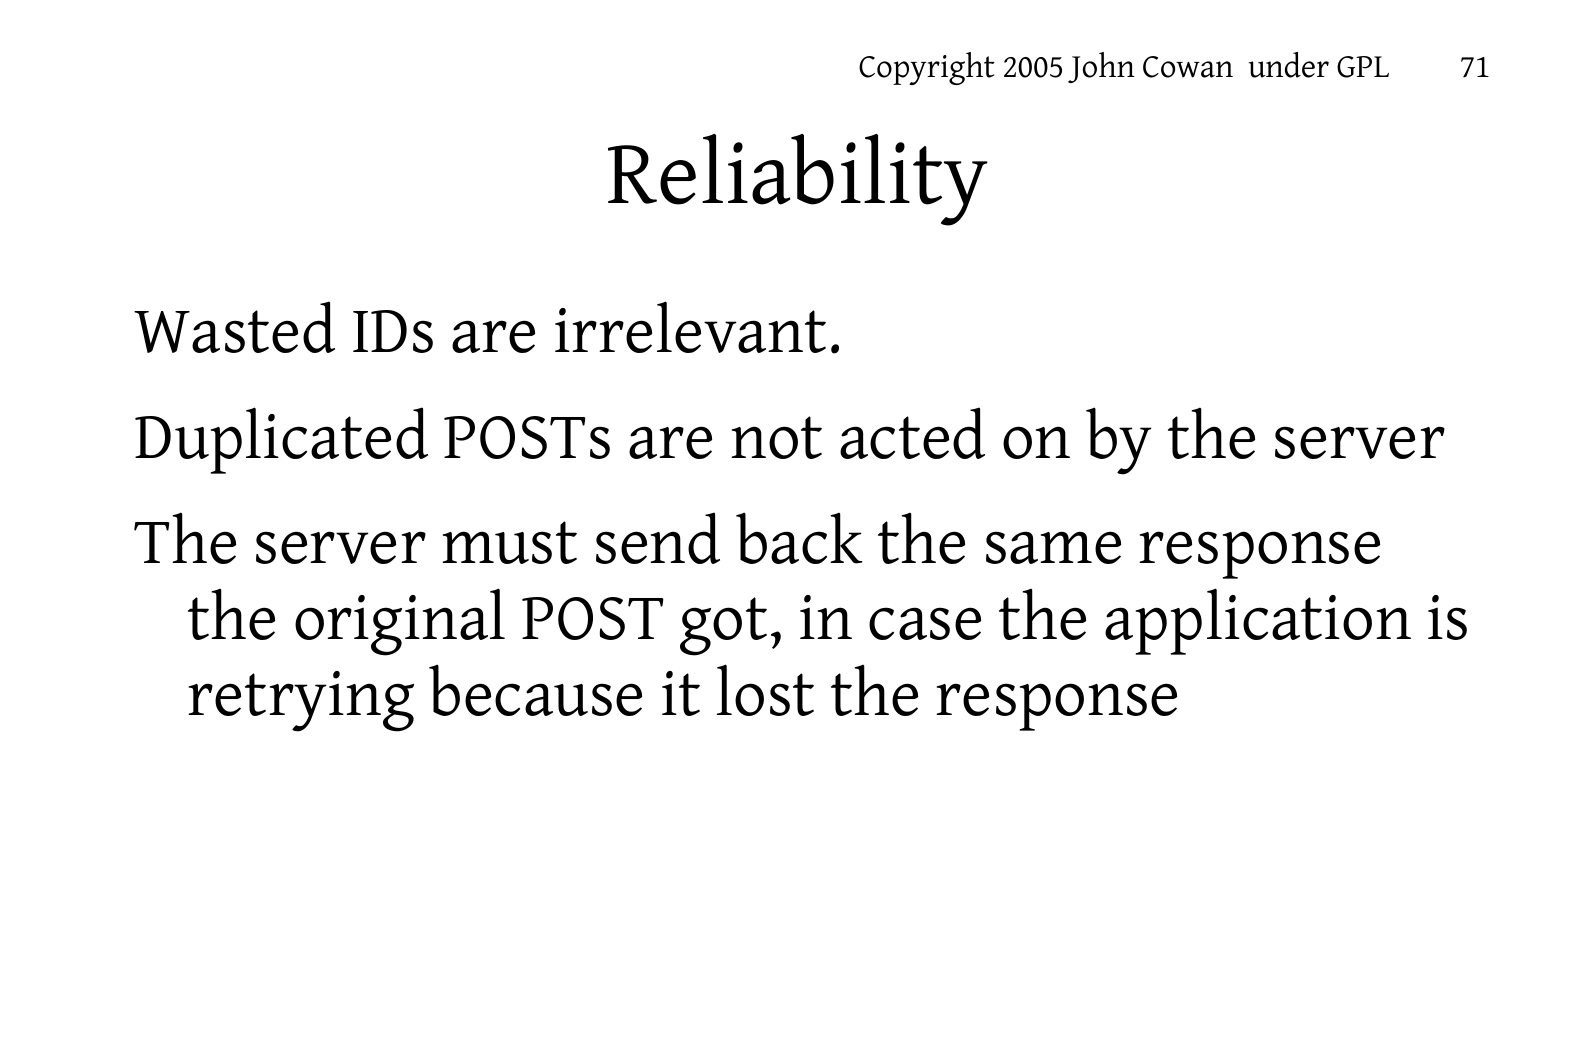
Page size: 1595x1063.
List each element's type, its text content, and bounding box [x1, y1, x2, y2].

list Wasted IDs are irrelevant. Duplicated POSTs are not acted on by the server The server must send back the same response the original POST got, in case the application is retrying because it lost the response [117, 295, 1479, 1063]
title Reliability [117, 88, 1479, 266]
